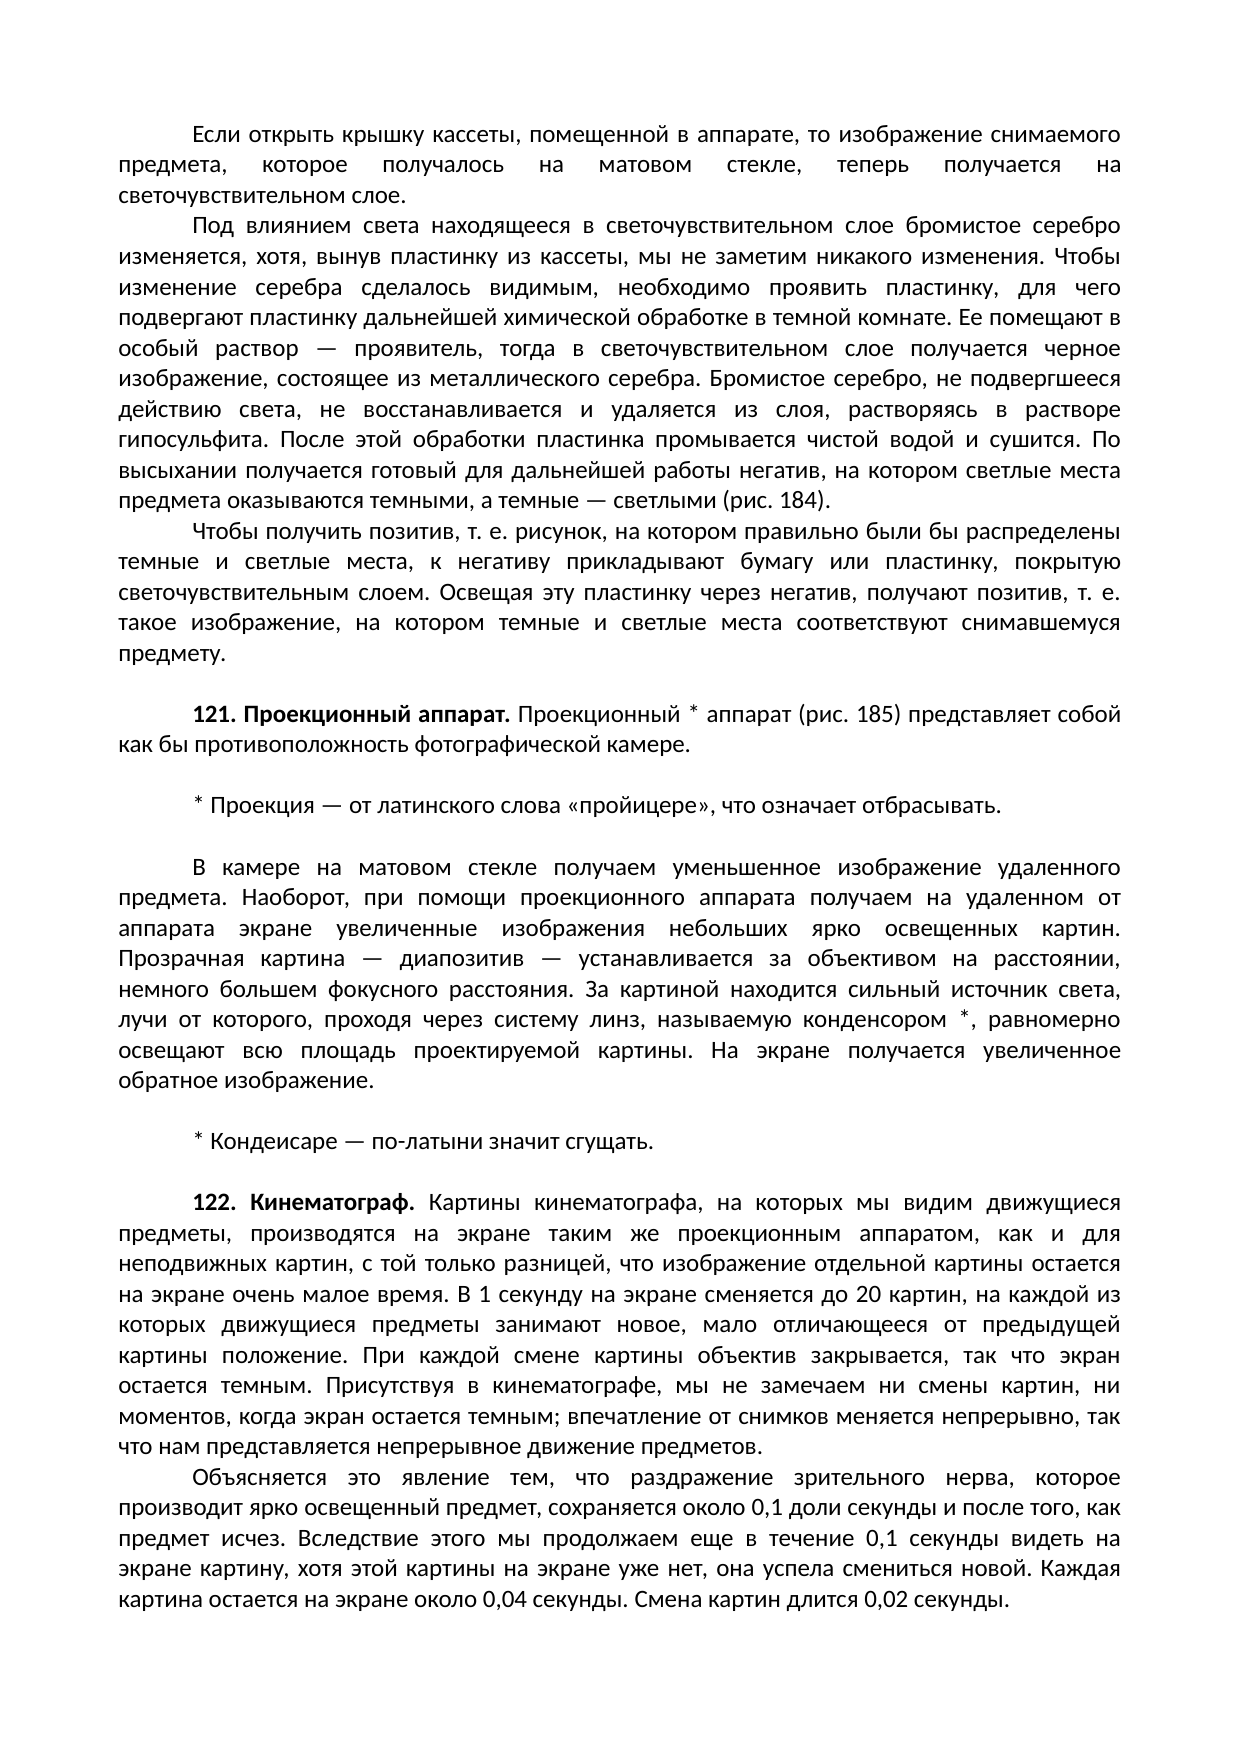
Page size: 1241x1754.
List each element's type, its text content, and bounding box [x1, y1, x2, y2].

text Чтобы получить позитив, т. е. рисунок, на котором правильно были бы распределены темные и светлые места, к негативу прикладывают бумагу или пластинку, покрытую светочувствительным слоем. Освещая эту пластинку через негатив, получают позитив, т. е. такое изображение, на котором темные и светлые места соответствуют снимавшемуся предмету. [118, 515, 1122, 667]
text 122. Кинематограф. Картины кинематографа, на которых мы видим движущиеся предметы, производятся на экране таким же проекционным аппаратом, как и для неподвижных картин, с той только разницей, что изображение отдельной картины остается на экране очень малое время. В 1 секунду на экране сменяется до 20 картин, на каждой из которых движущиеся предметы занимают новое, мало отличающееся от предыдущей картины положение. При каждой смене картины объектив закрывается, так что экран остается темным. Присутствуя в кинематографе, мы не замечаем ни смены картин, ни моментов, когда экран остается темным; впечатление от снимков меняется непрерывно, так что нам представляется непрерывное движение предметов. [118, 1186, 1122, 1461]
text В камере на матовом стекле получаем уменьшенное изображение удаленного предмета. Наоборот, при помощи проекционного аппарата получаем на удаленном от аппарата экране увеличенные изображения небольших ярко освещенных картин. Прозрачная картина — диапозитив — устанавливается за объективом на расстоянии, немного большем фокусного расстояния. За картиной находится сильный источник света, лучи от которого, проходя через систему линз, называемую конденсором *, равномерно освещают всю площадь проектируемой картины. На экране получается увеличенное обратное изображение. [118, 851, 1122, 1095]
text Под влиянием света находящееся в светочувствительном слое бромистое серебро изменяется, хотя, вынув пластинку из кассеты, мы не заметим никакого изменения. Чтобы изменение серебра сделалось видимым, необходимо проявить пластинку, для чего подвергают пластинку дальнейшей химической обработке в темной комнате. Ее помещают в особый раствор — проявитель, тогда в светочувствительном слое получается черное изображение, состоящее из металлического серебра. Бромистое серебро, не подвергшееся действию света, не восстанавливается и удаляется из слоя, растворяясь в растворе гипосульфита. После этой обработки пластинка промывается чистой водой и сушится. По высыхании получается готовый для дальнейшей работы негатив, на котором светлые места предмета оказываются темными, а темные — светлыми (рис. 184). [118, 210, 1122, 515]
text * Кондеисаре — по-латыни значит сгущать. [118, 1125, 1122, 1156]
text * Проекция — от латинского слова «пройицере», что означает отбрасывать. [118, 789, 1122, 820]
text Объясняется это явление тем, что раздражение зрительного нерва, которое производит ярко освещенный предмет, сохраняется около 0,1 доли секунды и после того, как предмет исчез. Вследствие этого мы продолжаем еще в течение 0,1 секунды видеть на экране картину, хотя этой картины на экране уже нет, она успела смениться новой. Каждая картина остается на экране около 0,04 секунды. Смена картин длится 0,02 секунды. [118, 1461, 1122, 1614]
text 121. Проекционный аппарат. Проекционный * аппарат (рис. 185) представляет собой как бы противоположность фотографической камере. [118, 698, 1122, 759]
text Если открыть крышку кассеты, помещенной в аппарате, то изображение снимаемого предмета, которое получалось на матовом стекле, теперь получается на светочувствительном слое. [118, 118, 1122, 210]
